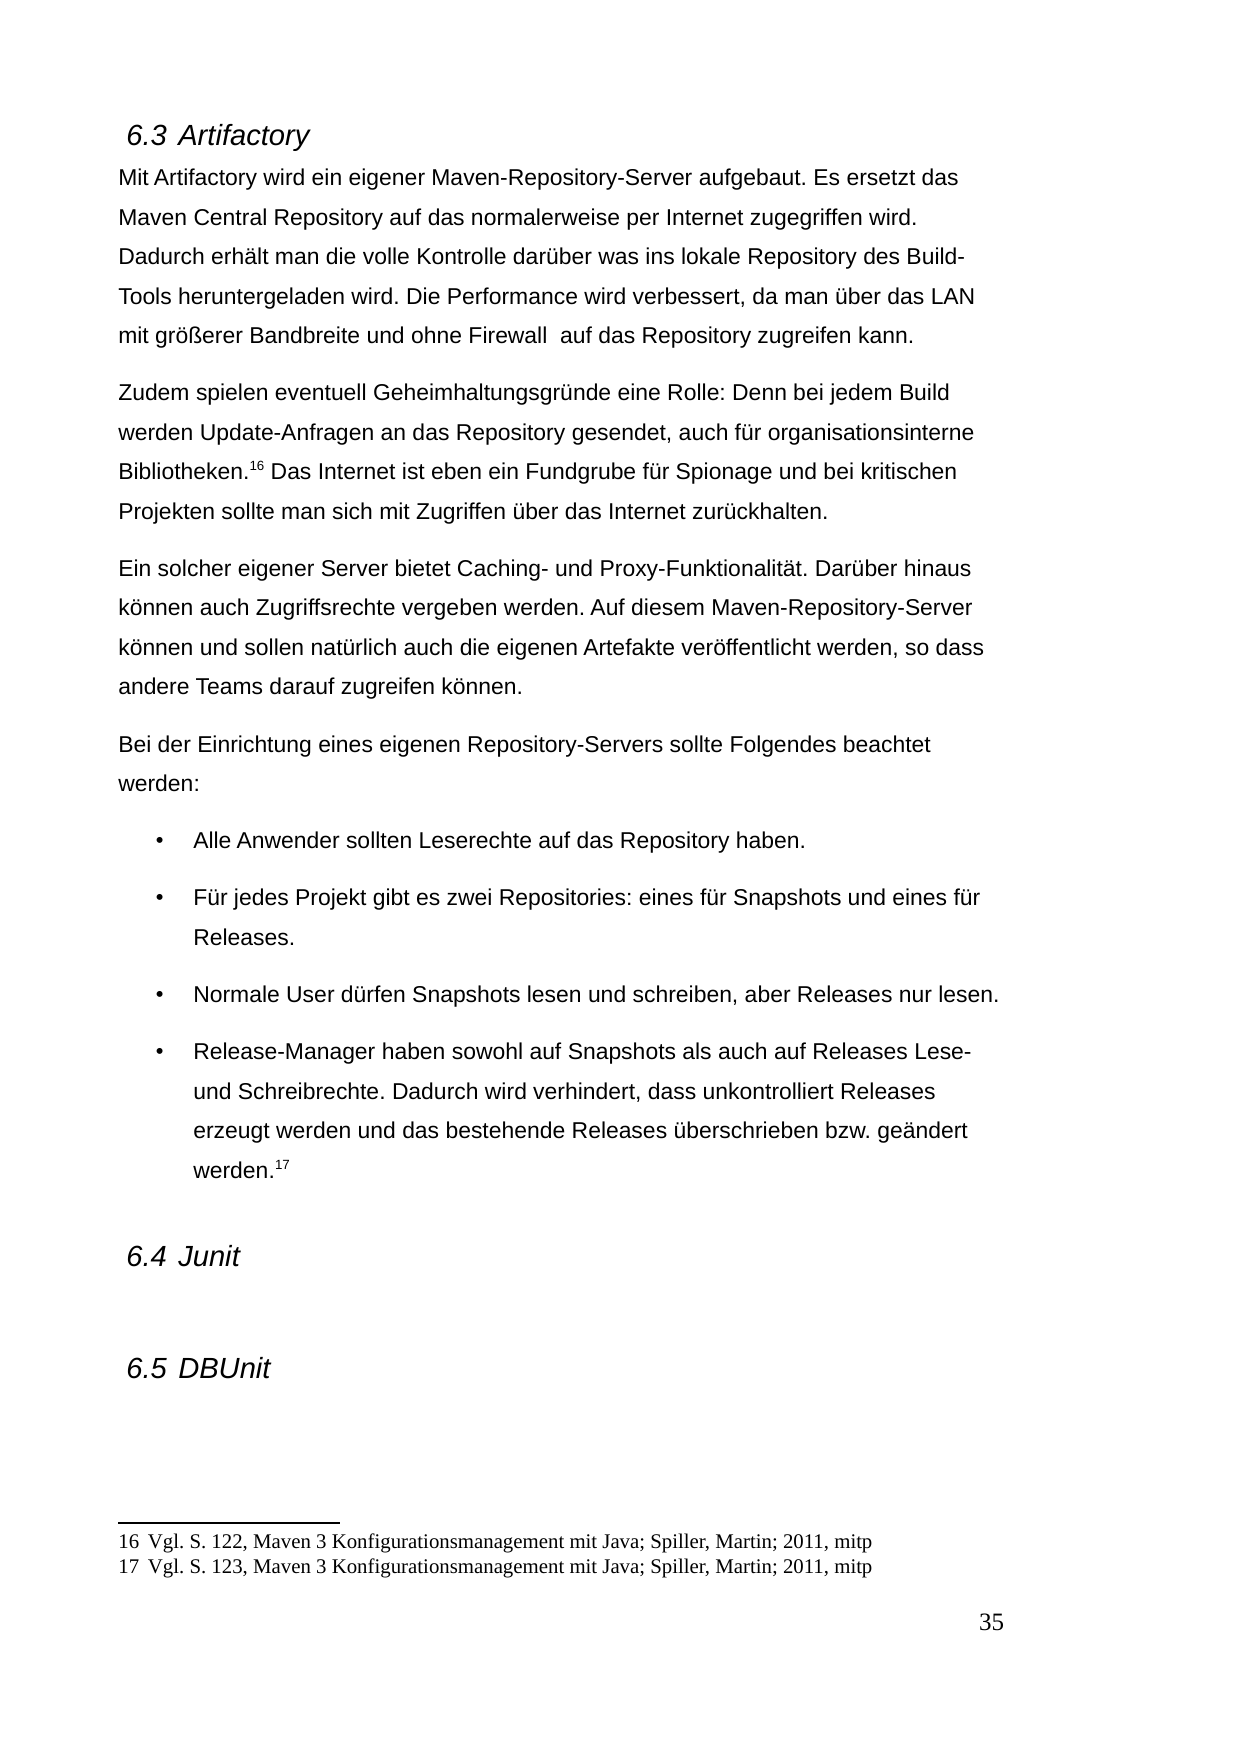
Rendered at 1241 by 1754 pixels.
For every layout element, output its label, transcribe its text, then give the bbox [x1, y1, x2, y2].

text Bei der Einrichtung eines eigenen Repository-Servers sollte Folgendes beachtet werden: [118, 731, 1004, 796]
list Alle Anwender sollten Leserechte auf das Repository haben. [156, 827, 1004, 853]
subtitle Junit [118, 1239, 1004, 1272]
text Ein solcher eigener Server bietet Caching- und Proxy-Funktionalität. Darüber hinaus können auch Zugriffsrechte vergeben werden. Auf diesem Maven-Repository-Server können und sollen natürlich auch die eigenen Artefakte veröffentlicht werden, so dass andere Teams darauf zugreifen können. [118, 555, 1004, 700]
list Normale User dürfen Snapshots lesen und schreiben, aber Releases nur lesen. [156, 981, 1004, 1007]
text Zudem spielen eventuell Geheimhaltungsgründe eine Rolle: Denn bei jedem Build werden Update-Anfragen an das Repository gesendet, auch für organisationsinterne Bibliotheken. Das Internet ist eben ein Fundgrube für Spionage und bei kritischen Projekten sollte man sich mit Zugriffen über das Internet zurückhalten. [118, 379, 1004, 524]
text Vgl. S. 122, Maven 3 Konfigurationsmanagement mit Java; Spiller, Martin; 2011, mitp [118, 1529, 1004, 1553]
subtitle DBUnit [118, 1351, 1004, 1385]
text Mit Artifactory wird ein eigener Maven-Repository-Server aufgebaut. Es ersetzt das Maven Central Repository auf das normalerweise per Internet zugegriffen wird. Dadurch erhält man die volle Kontrolle darüber was ins lokale Repository des Build-Tools heruntergeladen wird. Die Performance wird verbessert, da man über das LAN mit größerer Bandbreite und ohne Firewall auf das Repository zugreifen kann. [118, 164, 1004, 348]
list Für jedes Projekt gibt es zwei Repositories: eines für Snapshots und eines für Releases. [156, 884, 1004, 950]
subtitle Artifactory [118, 118, 1004, 152]
list Vgl. S. 123, Maven 3 Konfigurationsmanagement mit Java; Spiller, Martin; 2011, mitp [118, 1553, 1004, 1578]
list Release-Manager haben sowohl auf Snapshots als auch auf Releases Lese- und Schreibrechte. Dadurch wird verhindert, dass unkontrolliert Releases erzeugt werden und das bestehende Releases überschrieben bzw. geändert werden. [156, 1038, 1004, 1183]
